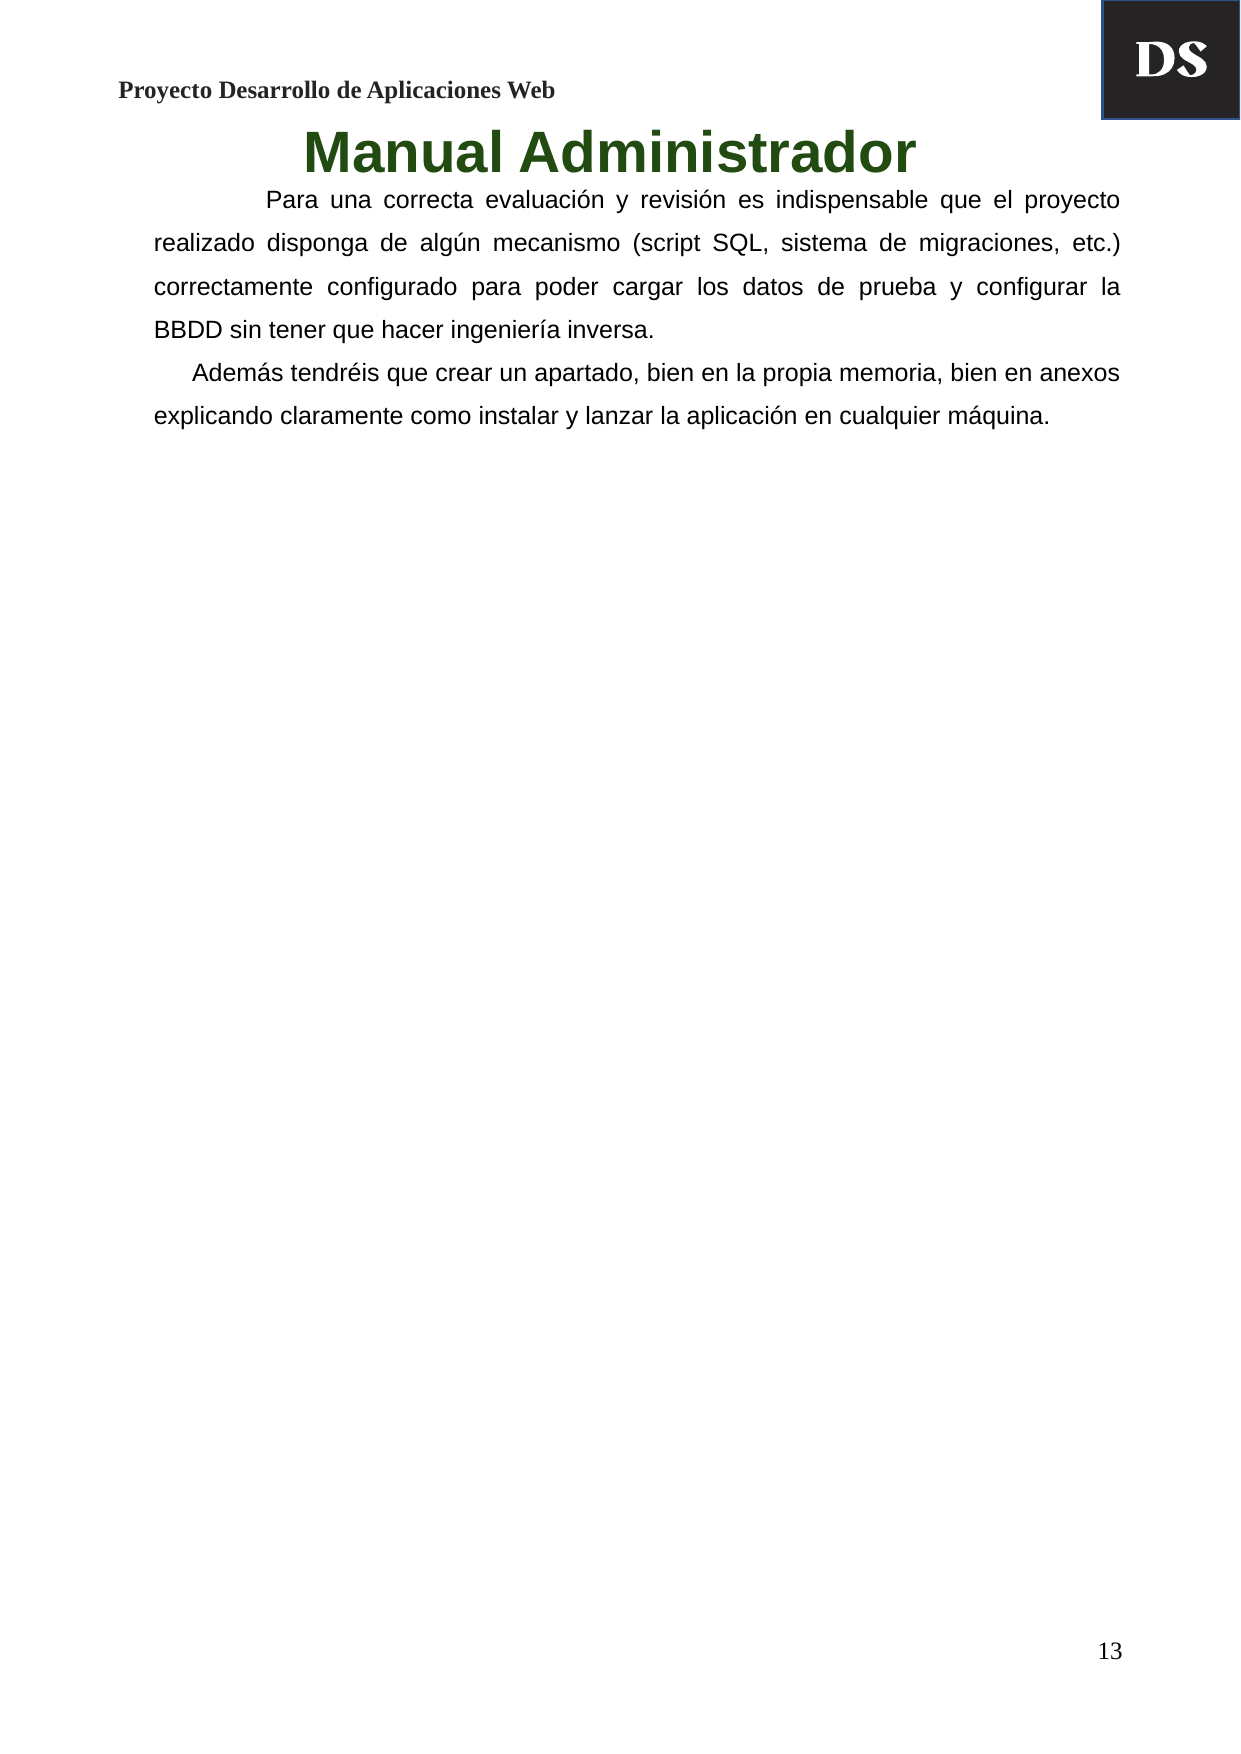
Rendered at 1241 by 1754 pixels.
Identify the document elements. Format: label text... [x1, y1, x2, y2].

subtitle Manual Administrador [118, 118, 1122, 185]
text Además tendréis que crear un apartado, bien en la propia memoria, bien en anexos explicando claramente como instalar y lanzar la aplicación en cualquier máquina. [153, 358, 1122, 429]
text Para una correcta evaluación y revisión es indispensable que el proyecto realizado disponga de algún mecanismo (script SQL, sistema de migraciones, etc.) correctamente configurado para poder cargar los datos de prueba y configurar la BBDD sin tener que hacer ingeniería inversa. [153, 185, 1122, 343]
